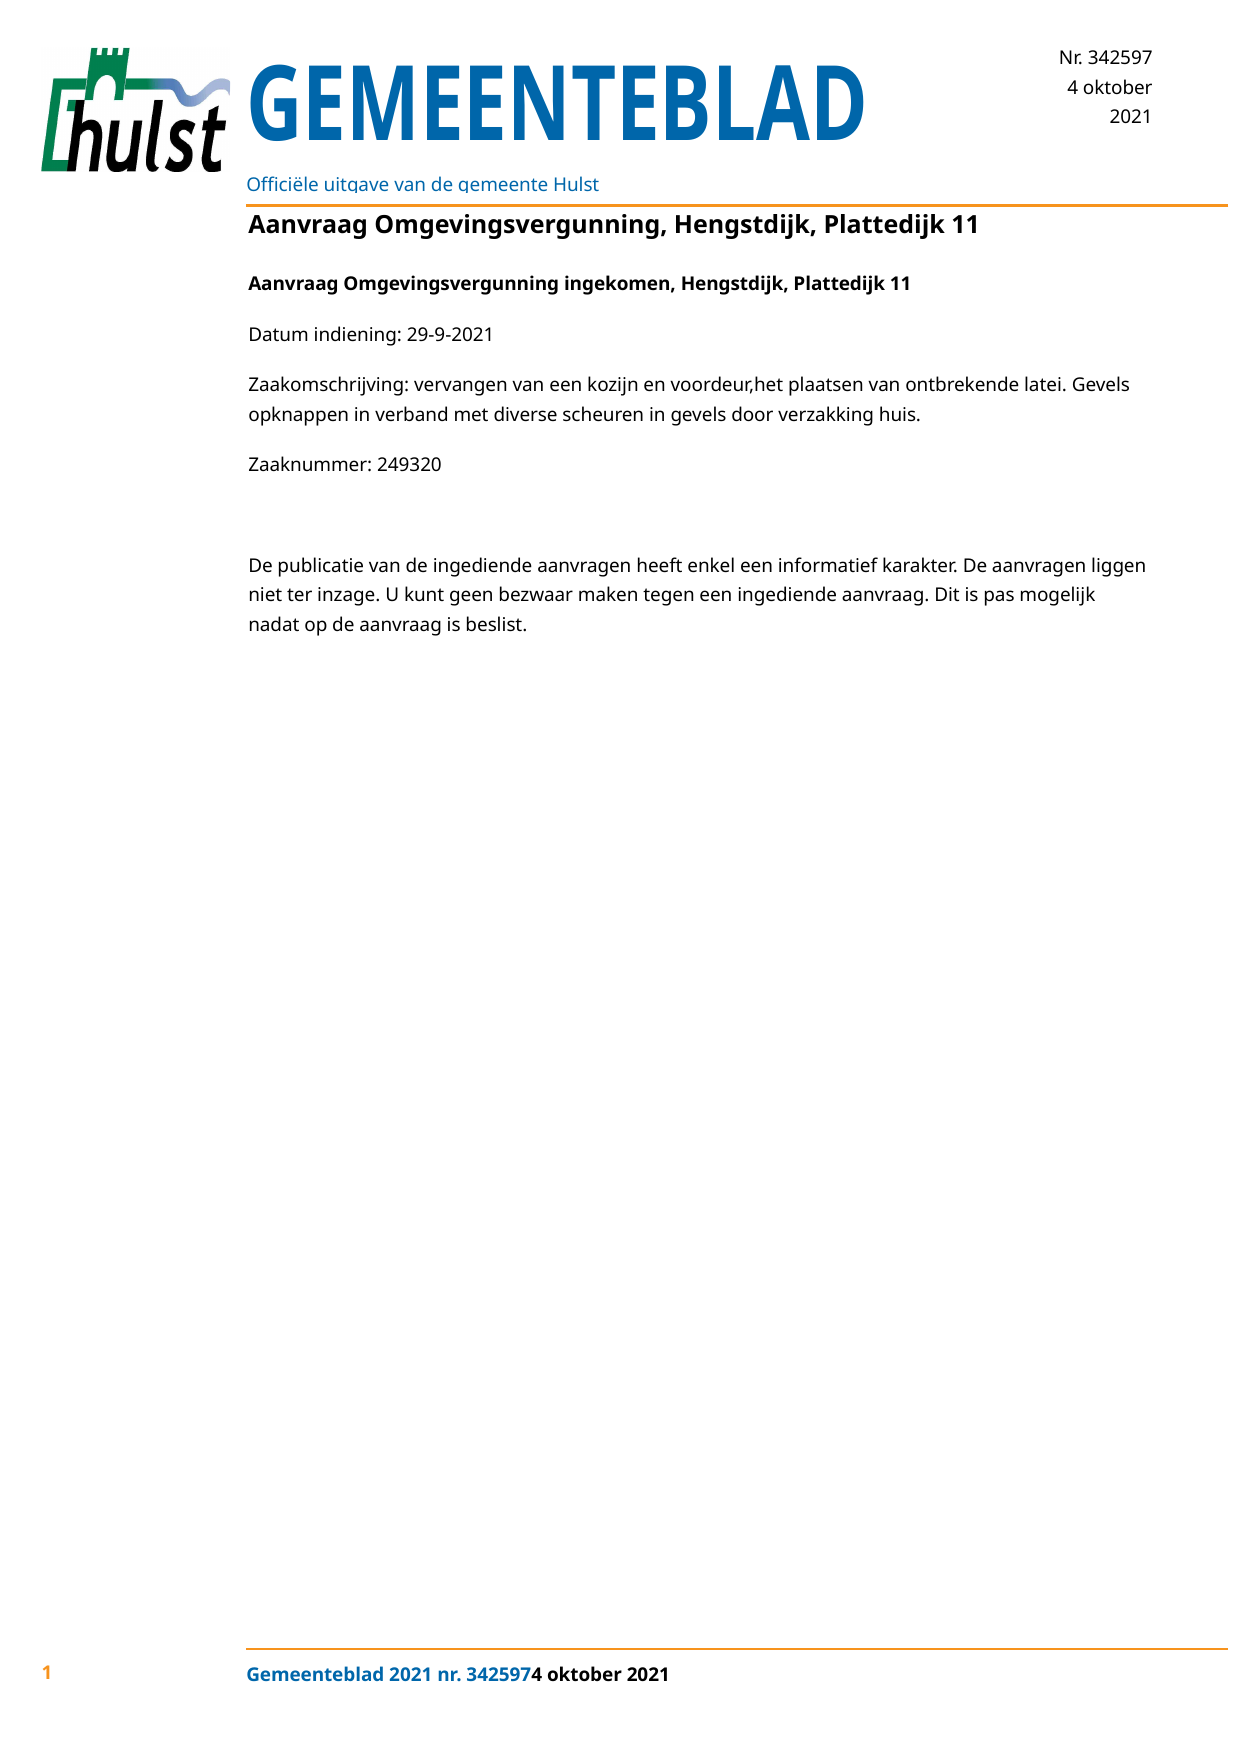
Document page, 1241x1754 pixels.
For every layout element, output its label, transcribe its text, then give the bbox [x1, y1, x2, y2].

text Zaaknummer: 249320 [248, 451, 1152, 477]
text Aanvraag Omgevingsvergunning ingekomen, Hengstdijk, Plattedijk 11 [248, 270, 1152, 296]
text Aanvraag Omgevingsvergunning, Hengstdijk, Plattedijk 11 [248, 207, 1152, 241]
text Zaakomschrijving: vervangen van een kozijn en voordeur,het plaatsen van ontbrekende latei. Gevels opknappen in verband met diverse scheuren in gevels door verzakking huis. [248, 371, 1152, 426]
text De publicatie van de ingediende aanvragen heeft enkel een informatief karakter. De aanvragen liggen niet ter inzage. U kunt geen bezwaar maken tegen een ingediende aanvraag. Dit is pas mogelijk nadat op de aanvraag is beslist. [248, 552, 1152, 637]
picture [41, 47, 231, 172]
text Datum indiening: 29-9-2021 [248, 321, 1152, 346]
